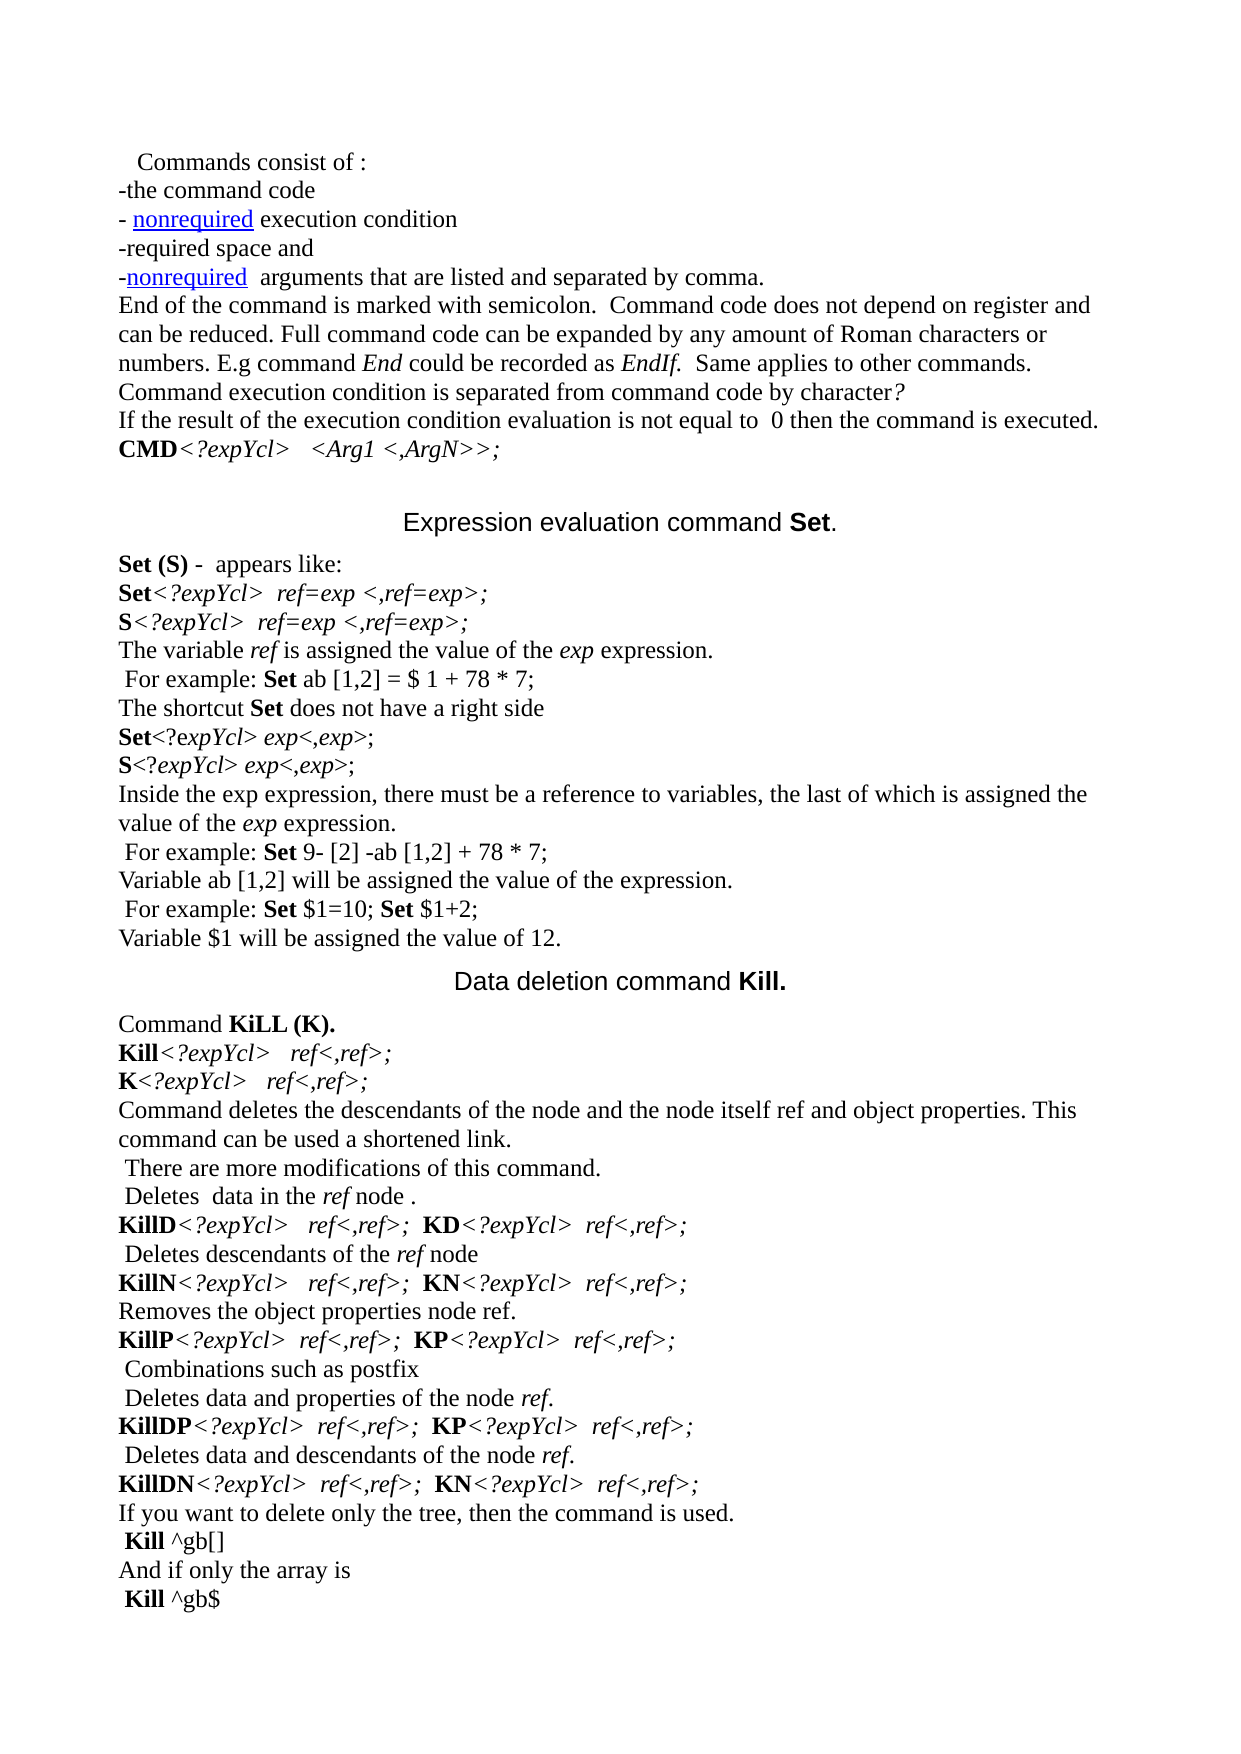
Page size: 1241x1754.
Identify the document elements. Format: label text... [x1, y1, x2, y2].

text And if only the array is [118, 1555, 1122, 1584]
text Command KiLL (K). [118, 1009, 1122, 1038]
text Deletes data and properties of the node ref. [118, 1383, 1122, 1411]
text - nonrequired execution condition [118, 204, 1122, 233]
text Deletes data in the ref node . [118, 1181, 1122, 1210]
text Removes the object properties node ref. [118, 1296, 1122, 1325]
text Deletes data and descendants of the node ref. [118, 1440, 1122, 1469]
text Commands consist of : [118, 147, 1122, 176]
text S<?expYcl> exp<,exp>; [118, 750, 1122, 779]
text Kill ^gb[] [118, 1526, 1122, 1555]
text If you want to delete only the tree, then the command is used. [118, 1498, 1122, 1526]
text Deletes descendants of the ref node [118, 1239, 1122, 1268]
text Set<?expYcl> ref=exp <,ref=exp>; [118, 578, 1122, 607]
text -nonrequired arguments that are listed and separated by comma. [118, 262, 1122, 291]
text K<?expYcl> ref<,ref>; [118, 1066, 1122, 1095]
text The shortcut Set does not have a right side [118, 693, 1122, 722]
text Command execution condition is separated from command code by character? [118, 377, 1122, 406]
text Set (S) - appears like: [118, 549, 1122, 578]
text Combinations such as postfix [118, 1354, 1122, 1383]
text If the result of the execution condition evaluation is not equal to 0 then the command is executed. [118, 406, 1122, 434]
text S<?expYcl> ref=exp <,ref=exp>; [118, 607, 1122, 635]
text KillD<?expYcl> ref<,ref>; KD<?expYcl> ref<,ref>; [118, 1210, 1122, 1239]
text KillDN<?expYcl> ref<,ref>; KN<?expYcl> ref<,ref>; [118, 1469, 1122, 1498]
text -the command code [118, 176, 1122, 204]
subtitle Expression evaluation command Set. [118, 506, 1122, 537]
text KillP<?expYcl> ref<,ref>; KP<?expYcl> ref<,ref>; [118, 1325, 1122, 1354]
text CMD<?expYcl> <Arg1 <,ArgN>>; [118, 434, 1122, 463]
text For example: Set ab [1,2] = $ 1 + 78 * 7; [118, 664, 1122, 693]
text Inside the exp expression, there must be a reference to variables, the last of which is assigned the value of the exp expression. [118, 779, 1122, 837]
text KillN<?expYcl> ref<,ref>; KN<?expYcl> ref<,ref>; [118, 1268, 1122, 1296]
text KillDP<?expYcl> ref<,ref>; KP<?expYcl> ref<,ref>; [118, 1411, 1122, 1440]
text Command deletes the descendants of the node and the node itself ref and object properties. This command can be used a shortened link. [118, 1095, 1122, 1153]
text -required space and [118, 233, 1122, 262]
text Kill ^gb$ [118, 1584, 1122, 1613]
text For example: Set 9- [2] -ab [1,2] + 78 * 7; [118, 837, 1122, 865]
subtitle Data deletion command Kill. [118, 966, 1122, 996]
text Kill<?expYcl> ref<,ref>; [118, 1038, 1122, 1066]
text Set<?expYcl> exp<,exp>; [118, 722, 1122, 750]
text There are more modifications of this command. [118, 1153, 1122, 1181]
text The variable ref is assigned the value of the exp expression. [118, 635, 1122, 664]
text Variable ab [1,2] will be assigned the value of the expression. [118, 865, 1122, 894]
text End of the command is marked with semicolon. Command code does not depend on register and can be reduced. Full command code can be expanded by any amount of Roman characters or numbers. E.g command End could be recorded as EndIf. Same applies to other commands. [118, 291, 1122, 377]
text For example: Set $1=10; Set $1+2; [118, 894, 1122, 923]
text Variable $1 will be assigned the value of 12. [118, 923, 1122, 952]
